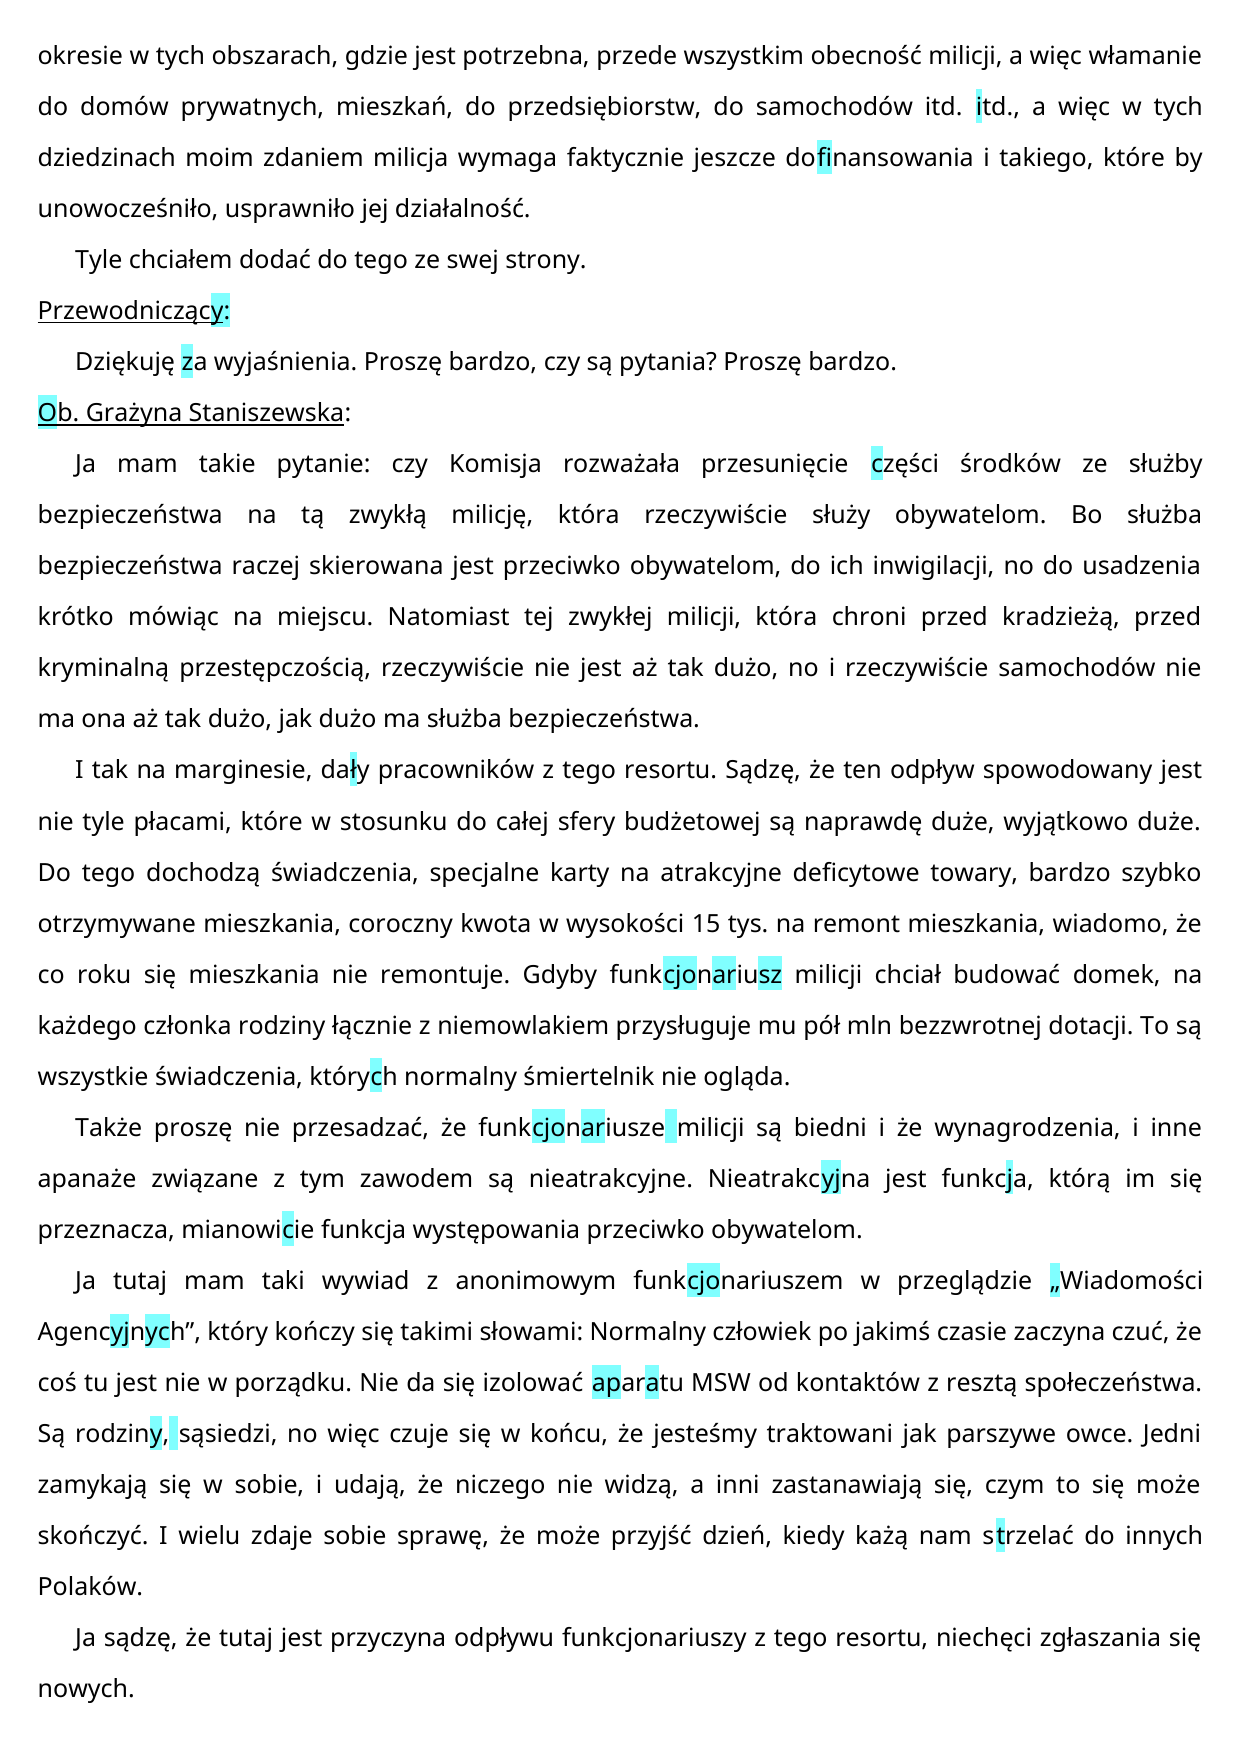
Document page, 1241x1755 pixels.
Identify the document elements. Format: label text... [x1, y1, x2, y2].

text Ob. Grażyna Staniszewska: [37, 395, 1203, 429]
text Dziękuję za wyjaśnienia. Proszę bardzo, czy są pytania? Proszę bardzo. [37, 344, 1203, 378]
text Ja mam takie pytanie: czy Komisja rozważała przesunięcie części środków ze służby bezpieczeństwa na tą zwykłą milicję, która rzeczywiście służy obywatelom. Bo służba bezpieczeństwa raczej skierowana jest przeciwko obywatelom, do ich inwigilacji, no do usadzenia krótko mówiąc na miejscu. Natomiast tej zwykłej milicji, która chroni przed kradzieżą, przed kryminalną przestępczością, rzeczywiście nie jest aż tak dużo, no i rzeczywiście samochodów nie ma ona aż tak dużo, jak dużo ma służba bezpieczeństwa. [37, 446, 1203, 735]
text Ja sądzę, że tutaj jest przyczyna odpływu funkcjonariuszy z tego resortu, niechęci zgłaszania się nowych. [37, 1620, 1203, 1705]
text I tak na marginesie, dały pracowników z tego resortu. Sądzę, że ten odpływ spowodowany jest nie tyle płacami, które w stosunku do całej sfery budżetowej są naprawdę duże, wyjątkowo duże. Do tego dochodzą świadczenia, specjalne karty na atrakcyjne deficytowe towary, bardzo szybko otrzymywane mieszkania, coroczny kwota w wysokości 15 tys. na remont mieszkania, wiadomo, że co roku się mieszkania nie remontuje. Gdyby funkcjonariusz milicji chciał budować domek, na każdego członka rodziny łącznie z niemowlakiem przysługuje mu pół mln bezzwrotnej dotacji. To są wszystkie świadczenia, których normalny śmiertelnik nie ogląda. [37, 752, 1203, 1092]
text okresie w tych obszarach, gdzie jest potrzebna, przede wszystkim obecność milicji, a więc włamanie do domów prywatnych, mieszkań, do przedsiębiorstw, do samochodów itd. itd., a więc w tych dziedzinach moim zdaniem milicja wymaga faktycznie jeszcze dofinansowania i takiego, które by unowocześniło, usprawniło jej działalność. [37, 37, 1203, 225]
text Przewodniczący: [37, 293, 1203, 327]
text Także proszę nie przesadzać, że funkcjonariusze milicji są biedni i że wynagrodzenia, i inne apanaże związane z tym zawodem są nieatrakcyjne. Nieatrakcyjna jest funkcja, którą im się przeznacza, mianowicie funkcja występowania przeciwko obywatelom. [37, 1109, 1203, 1246]
text Ja tutaj mam taki wywiad z anonimowym funkcjonariuszem w przeglądzie „Wiadomości Agencyjnych”, który kończy się takimi słowami: Normalny człowiek po jakimś czasie zaczyna czuć, że coś tu jest nie w porządku. Nie da się izolować aparatu MSW od kontaktów z resztą społeczeństwa. Są rodziny, sąsiedzi, no więc czuje się w końcu, że jesteśmy traktowani jak parszywe owce. Jedni zamykają się w sobie, i udają, że niczego nie widzą, a inni zastanawiają się, czym to się może skończyć. I wielu zdaje sobie sprawę, że może przyjść dzień, kiedy każą nam strzelać do innych Polaków. [37, 1262, 1203, 1603]
text Tyle chciałem dodać do tego ze swej strony. [37, 242, 1203, 276]
